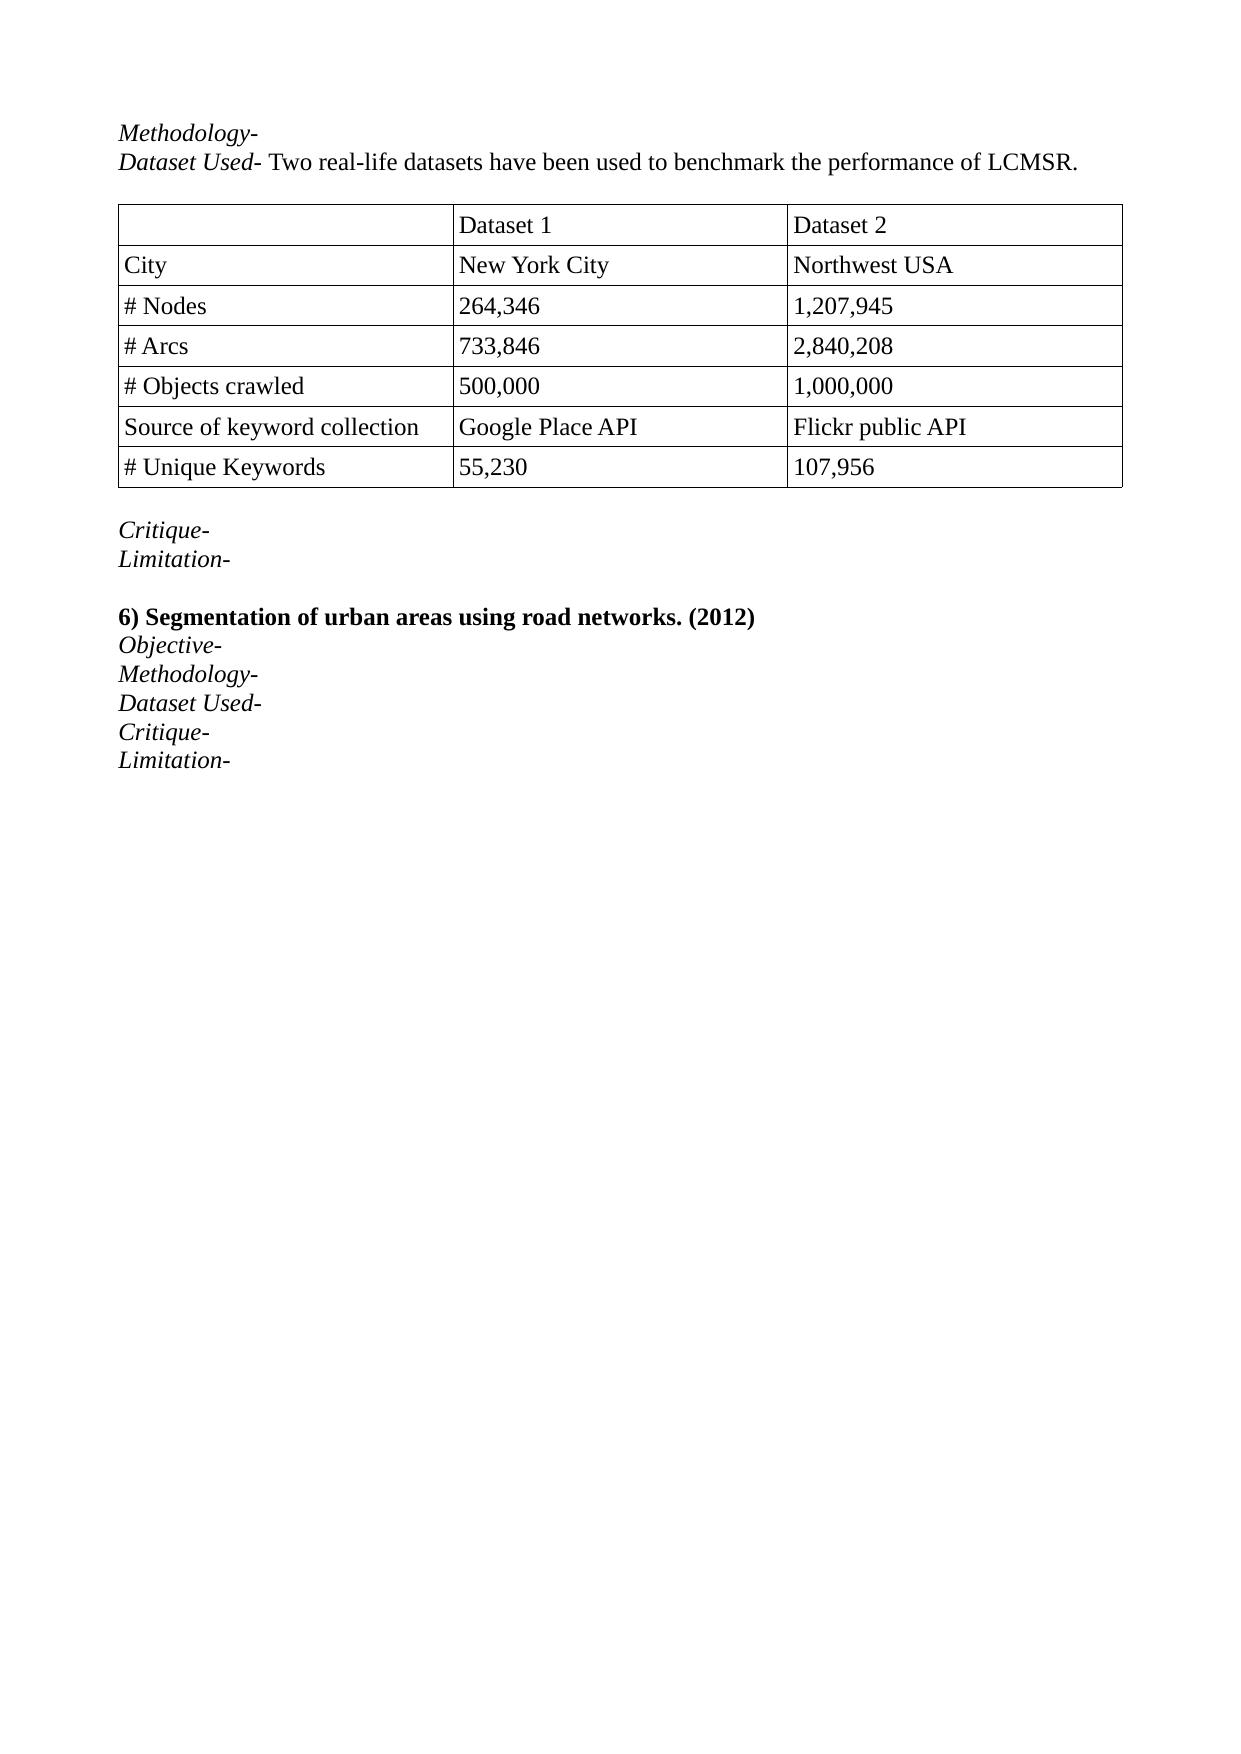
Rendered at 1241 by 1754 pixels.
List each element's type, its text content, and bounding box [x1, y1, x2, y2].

table_cell 2,840,208 [788, 326, 1122, 366]
text Objective- [118, 630, 1122, 659]
text Limitation- [118, 544, 1122, 573]
table_header Dataset 2 [788, 205, 1122, 245]
table_cell Northwest USA [788, 246, 1122, 285]
table_cell # Nodes [119, 286, 453, 325]
text Limitation- [118, 745, 1122, 774]
text 6) Segmentation of urban areas using road networks. (2012) [118, 602, 1122, 630]
text Methodology- [118, 659, 1122, 688]
table_cell 55,230 [454, 447, 787, 487]
text Dataset Used- [118, 688, 1122, 717]
table_cell Source of keyword collection [119, 407, 453, 446]
table_cell 500,000 [454, 367, 787, 406]
table_cell City [119, 246, 453, 285]
table_header Dataset 1 [454, 205, 787, 245]
text Critique- [118, 515, 1122, 544]
table_cell 107,956 [788, 447, 1122, 487]
table_cell # Arcs [119, 326, 453, 366]
table_header [119, 205, 453, 245]
table_cell # Objects crawled [119, 367, 453, 406]
table_cell Google Place API [454, 407, 787, 446]
table_cell 1,207,945 [788, 286, 1122, 325]
text Critique- [118, 717, 1122, 745]
table_cell New York City [454, 246, 787, 285]
table_cell Flickr public API [788, 407, 1122, 446]
table_cell 1,000,000 [788, 367, 1122, 406]
table_cell # Unique Keywords [119, 447, 453, 487]
table_cell 264,346 [454, 286, 787, 325]
table_cell 733,846 [454, 326, 787, 366]
text Methodology- [118, 118, 1122, 147]
text Dataset Used- Two real-life datasets have been used to benchmark the performance of LCMSR. [118, 147, 1122, 176]
